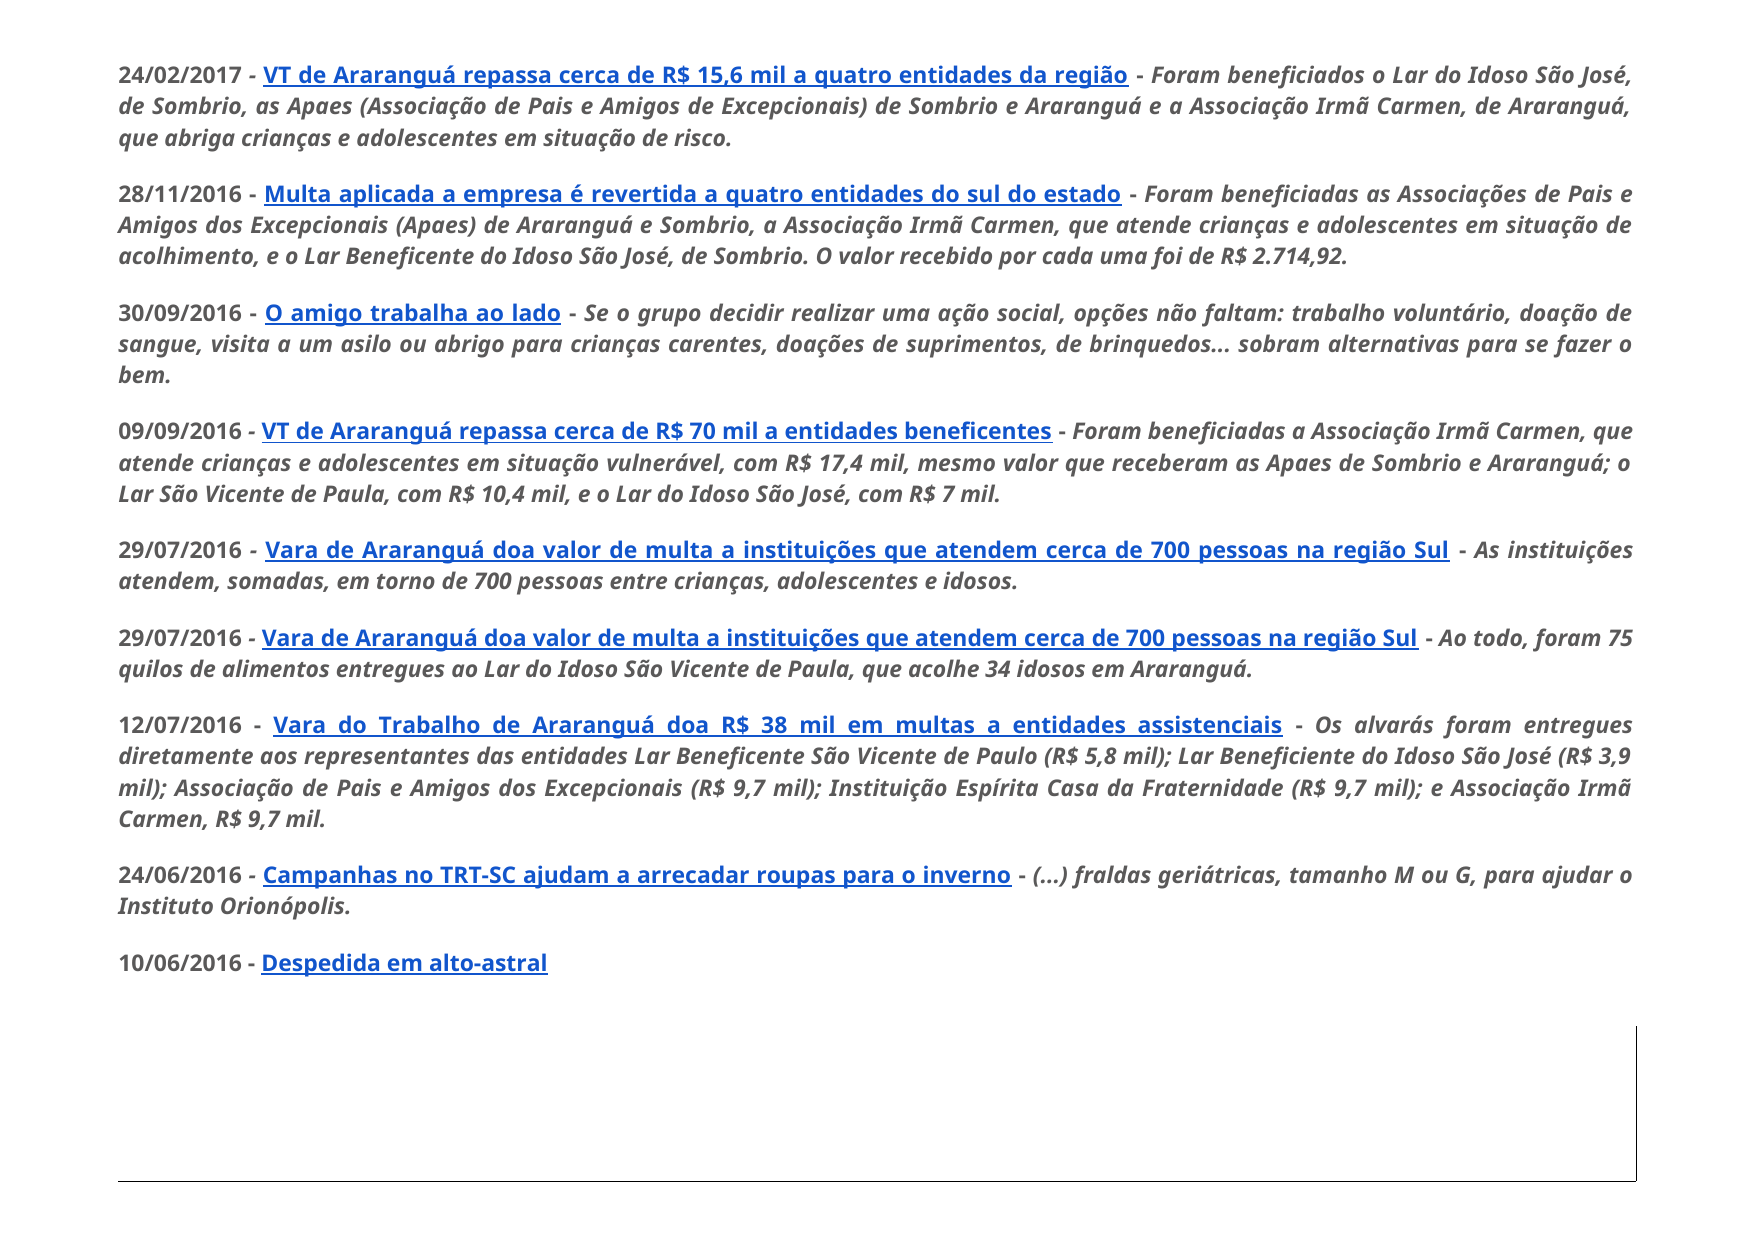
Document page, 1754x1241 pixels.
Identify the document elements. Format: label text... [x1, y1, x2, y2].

text 29/07/2016 - Vara de Araranguá doa valor de multa a instituições que atendem cerca de 700 pessoas na região Sul - As instituições atendem, somadas, em torno de 700 pessoas entre crianças, adolescentes e idosos. [118, 534, 1636, 596]
text 29/07/2016 - Vara de Araranguá doa valor de multa a instituições que atendem cerca de 700 pessoas na região Sul - Ao todo, foram 75 quilos de alimentos entregues ao Lar do Idoso São Vicente de Paula, que acolhe 34 idosos em Araranguá. [118, 621, 1636, 684]
text 09/09/2016 - VT de Araranguá repassa cerca de R$ 70 mil a entidades beneficentes - Foram beneficiadas a Associação Irmã Carmen, que atende crianças e adolescentes em situação vulnerável, com R$ 17,4 mil, mesmo valor que receberam as Apaes de Sombrio e Araranguá; o Lar São Vicente de Paula, com R$ 10,4 mil, e o Lar do Idoso São José, com R$ 7 mil. [118, 415, 1636, 509]
text 12/07/2016 - Vara do Trabalho de Araranguá doa R$ 38 mil em multas a entidades assistenciais - Os alvarás foram entregues diretamente aos representantes das entidades Lar Beneficente São Vicente de Paulo (R$ 5,8 mil); Lar Beneficiente do Idoso São José (R$ 3,9 mil); Associação de Pais e Amigos dos Excepcionais (R$ 9,7 mil); Instituição Espírita Casa da Fraternidade (R$ 9,7 mil); e Associação Irmã Carmen, R$ 9,7 mil. [118, 709, 1636, 834]
text 28/11/2016 - Multa aplicada a empresa é revertida a quatro entidades do sul do estado - Foram beneficiadas as Associações de Pais e Amigos dos Excepcionais (Apaes) de Araranguá e Sombrio, a Associação Irmã Carmen, que atende crianças e adolescentes em situação de acolhimento, e o Lar Beneficente do Idoso São José, de Sombrio. O valor recebido por cada uma foi de R$ 2.714,92. [118, 178, 1636, 271]
text 30/09/2016 - O amigo trabalha ao lado - Se o grupo decidir realizar uma ação social, opções não faltam: trabalho voluntário, doação de sangue, visita a um asilo ou abrigo para crianças carentes, doações de suprimentos, de brinquedos... sobram alternativas para se fazer o bem. [118, 296, 1636, 390]
text 24/02/2017 - VT de Araranguá repassa cerca de R$ 15,6 mil a quatro entidades da região - Foram beneficiados o Lar do Idoso São José, de Sombrio, as Apaes (Associação de Pais e Amigos de Excepcionais) de Sombrio e Araranguá e a Associação Irmã Carmen, de Araranguá, que abriga crianças e adolescentes em situação de risco. [118, 59, 1636, 153]
text 24/06/2016 - Campanhas no TRT-SC ajudam a arrecadar roupas para o inverno - (...) fraldas geriátricas, tamanho M ou G, para ajudar o Instituto Orionópolis. [118, 859, 1636, 921]
text 10/06/2016 - Despedida em alto-astral [118, 946, 1636, 978]
